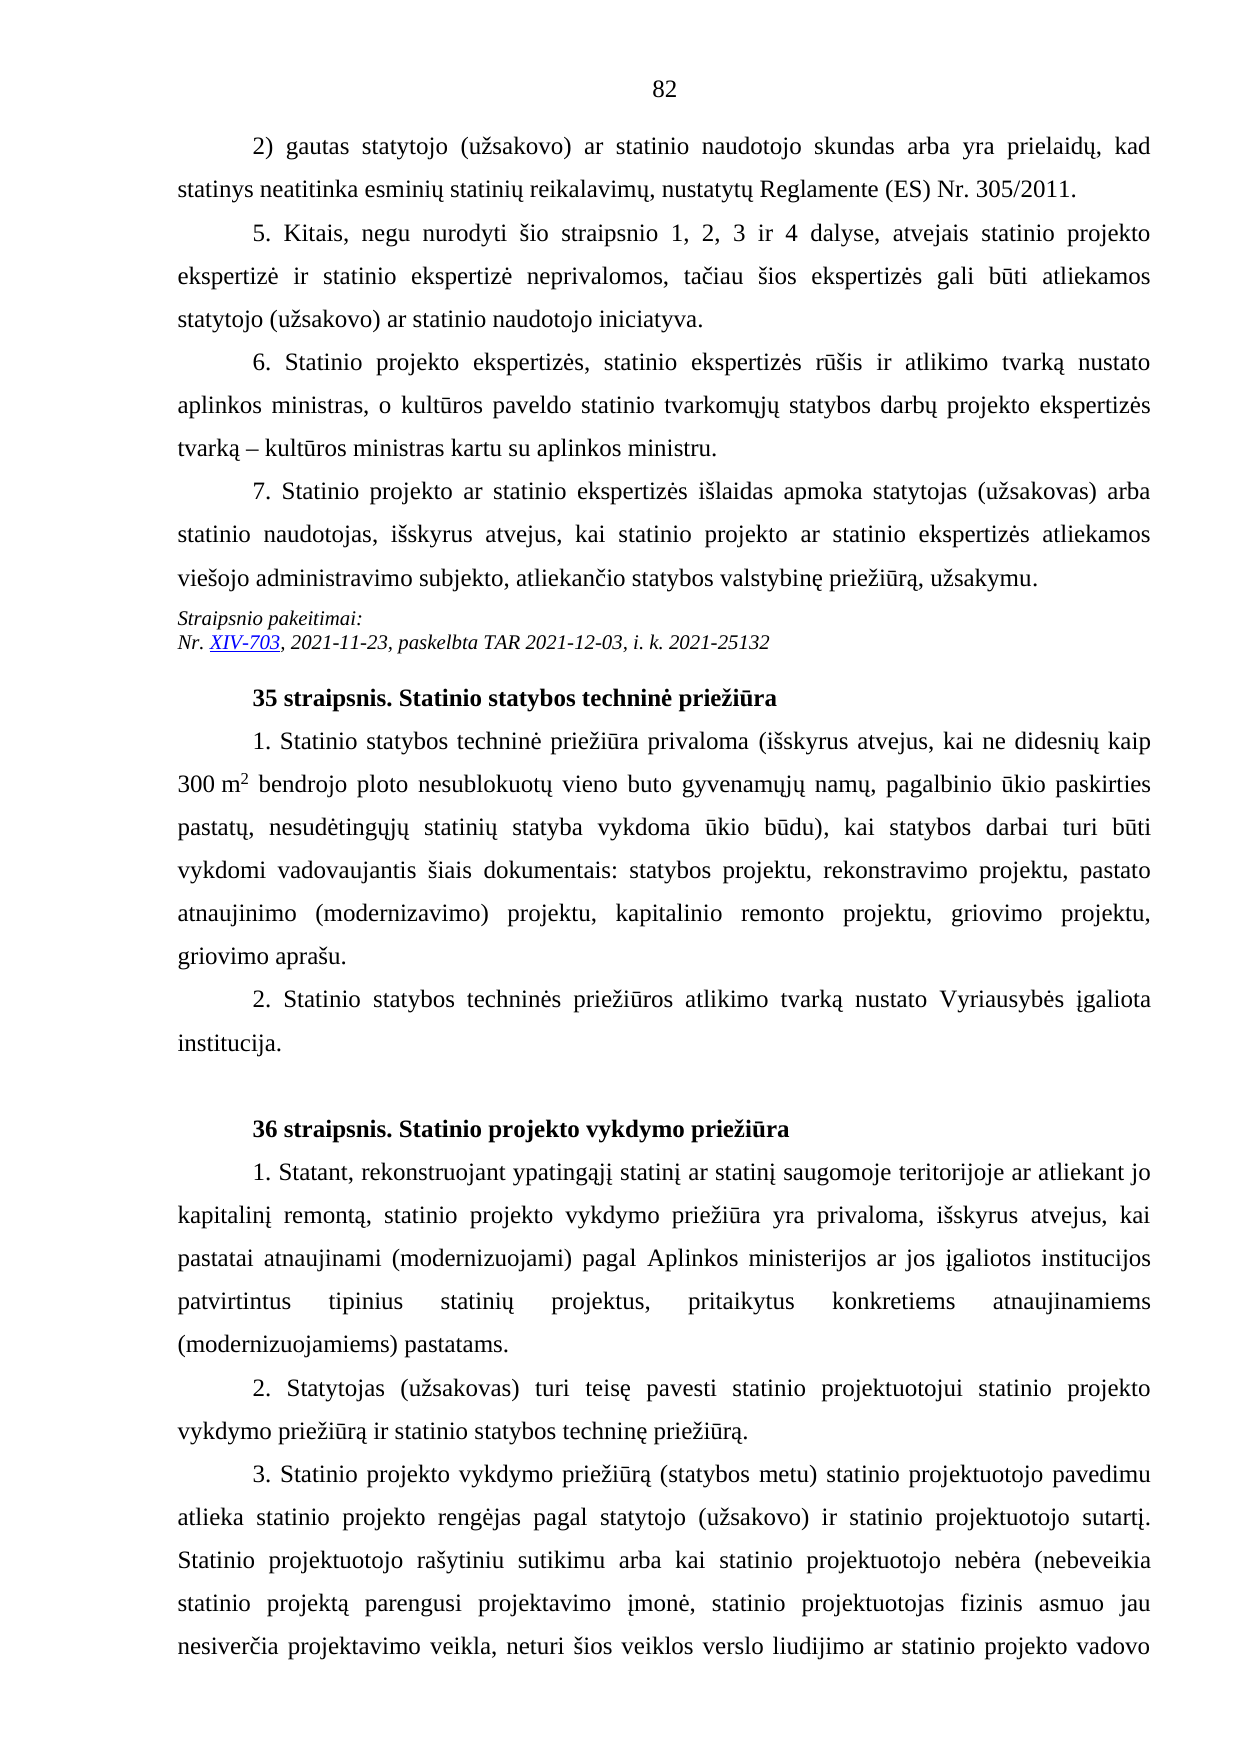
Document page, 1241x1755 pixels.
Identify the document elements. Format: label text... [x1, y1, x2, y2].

text 6. Statinio projekto ekspertizės, statinio ekspertizės rūšis ir atlikimo tvarką nustato aplinkos ministras, o kultūros paveldo statinio tvarkomųjų statybos darbų projekto ekspertizės tvarką – kultūros ministras kartu su aplinkos ministru. [177, 347, 1152, 462]
text Straipsnio pakeitimai: [177, 606, 1152, 630]
text 35 straipsnis. Statinio statybos techninė priežiūra [177, 683, 1152, 711]
text 2. Statinio statybos techninės priežiūros atlikimo tvarką nustato Vyriausybės įgaliota institucija. [177, 984, 1152, 1056]
text 36 straipsnis. Statinio projekto vykdymo priežiūra [177, 1114, 1152, 1143]
text 2) gautas statytojo (užsakovo) ar statinio naudotojo skundas arba yra prielaidų, kad statinys neatitinka esminių statinių reikalavimų, nustatytų Reglamente (ES) Nr. 305/2011. [177, 131, 1152, 203]
text 1. Statant, rekonstruojant ypatingąjį statinį ar statinį saugomoje teritorijoje ar atliekant jo kapitalinį remontą, statinio projekto vykdymo priežiūra yra privaloma, išskyrus atvejus, kai pastatai atnaujinami (modernizuojami) pagal Aplinkos ministerijos ar jos įgaliotos institucijos patvirtintus tipinius statinių projektus, pritaikytus konkretiems atnaujinamiems (modernizuojamiems) pastatams. [177, 1157, 1152, 1358]
text 1. Statinio statybos techninė priežiūra privaloma (išskyrus atvejus, kai ne didesnių kaip 300 m2 bendrojo ploto nesublokuotų vieno buto gyvenamųjų namų, pagalbinio ūkio paskirties pastatų, nesudėtingųjų statinių statyba vykdoma ūkio būdu), kai statybos darbai turi būti vykdomi vadovaujantis šiais dokumentais: statybos projektu, rekonstravimo projektu, pastato atnaujinimo (modernizavimo) projektu, kapitalinio remonto projektu, griovimo projektu, griovimo aprašu. [177, 726, 1152, 970]
text 7. Statinio projekto ar statinio ekspertizės išlaidas apmoka statytojas (užsakovas) arba statinio naudotojas, išskyrus atvejus, kai statinio projekto ar statinio ekspertizės atliekamos viešojo administravimo subjekto, atliekančio statybos valstybinę priežiūrą, užsakymu. [177, 476, 1152, 591]
text 2. Statytojas (užsakovas) turi teisę pavesti statinio projektuotojui statinio projekto vykdymo priežiūrą ir statinio statybos techninę priežiūrą. [177, 1373, 1152, 1444]
text Nr. XIV-703, 2021-11-23, paskelbta TAR 2021-12-03, i. k. 2021-25132 [177, 630, 1152, 654]
text 3. Statinio projekto vykdymo priežiūrą (statybos metu) statinio projektuotojo pavedimu atlieka statinio projekto rengėjas pagal statytojo (užsakovo) ir statinio projektuotojo sutartį. Statinio projektuotojo rašytiniu sutikimu arba kai statinio projektuotojo nebėra (nebeveikia statinio projektą parengusi projektavimo įmonė, statinio projektuotojas fizinis asmuo jau nesiverčia projektavimo veikla, neturi šios veiklos verslo liudijimo ar statinio projekto vadovo [177, 1459, 1152, 1660]
text 5. Kitais, negu nurodyti šio straipsnio 1, 2, 3 ir 4 dalyse, atvejais statinio projekto ekspertizė ir statinio ekspertizė neprivalomos, tačiau šios ekspertizės gali būti atliekamos statytojo (užsakovo) ar statinio naudotojo iniciatyva. [177, 218, 1152, 333]
